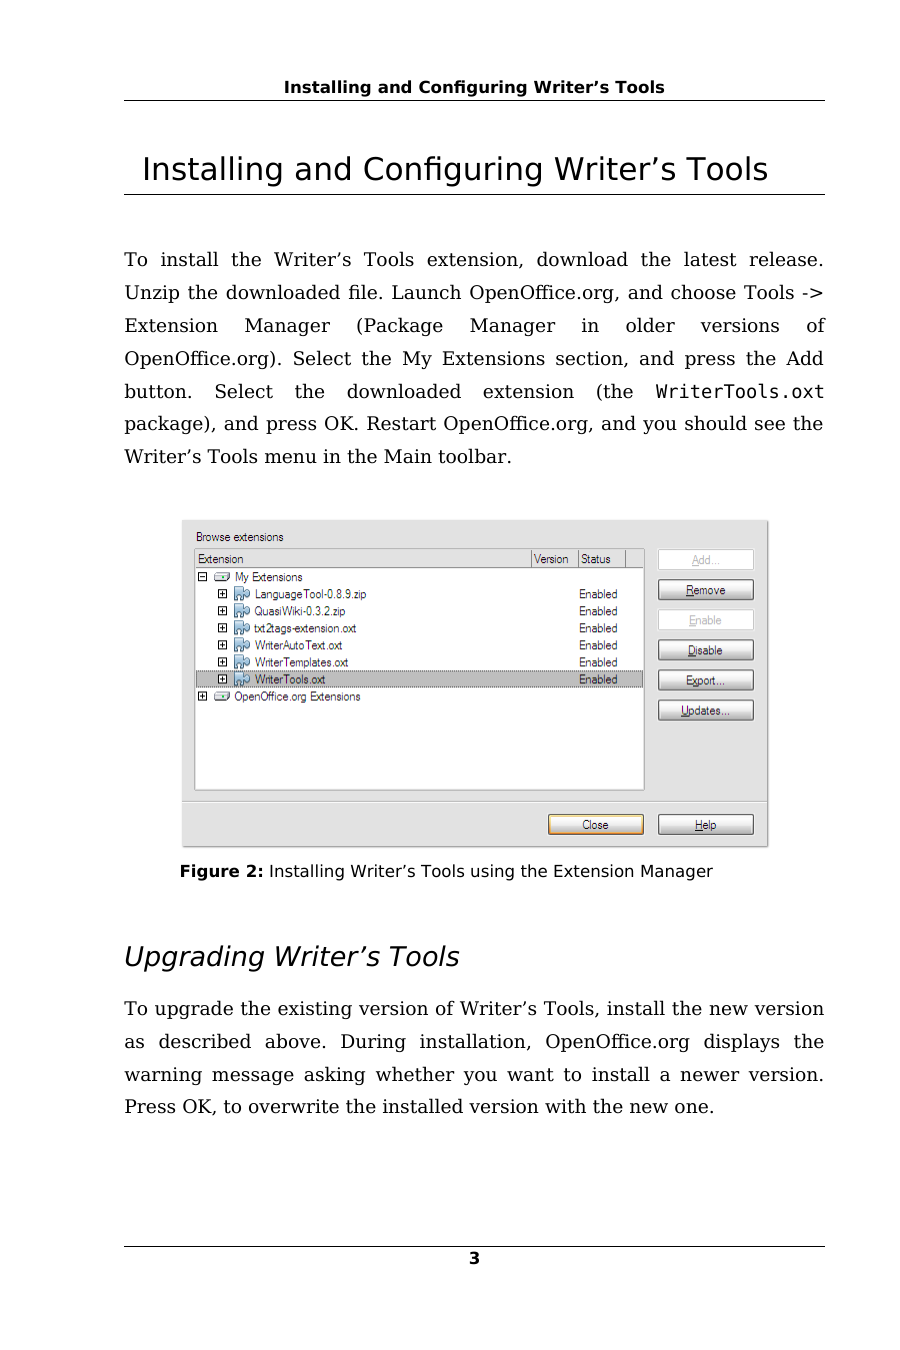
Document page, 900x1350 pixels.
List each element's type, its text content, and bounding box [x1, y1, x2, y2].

text To upgrade the existing version of Writer’s Tools, install the new version as described above. During installation, OpenOffice.org displays the warning message asking whether you want to install a newer version. Press OK, to overwrite the installed version with the new one. [124, 998, 825, 1118]
subtitle Installing and Configuring Writer’s Tools [124, 134, 825, 194]
picture [179, 517, 770, 850]
subtitle Upgrading Writer’s Tools [124, 942, 825, 973]
text Figure 2: Installing Writer’s Tools using the Extension Manager [179, 850, 770, 881]
text To install the Writer’s Tools extension, download the latest release. Unzip the downloaded file. Launch OpenOffice.org, and choose Tools -> Extension Manager (Package Manager in older versions of OpenOffice.org). Select the My Extensions section, and press the Add button. Select the downloaded extension (the WriterTools.oxt package), and press OK. Restart OpenOffice.org, and you should see the Writer’s Tools menu in the Main toolbar. [124, 249, 825, 468]
